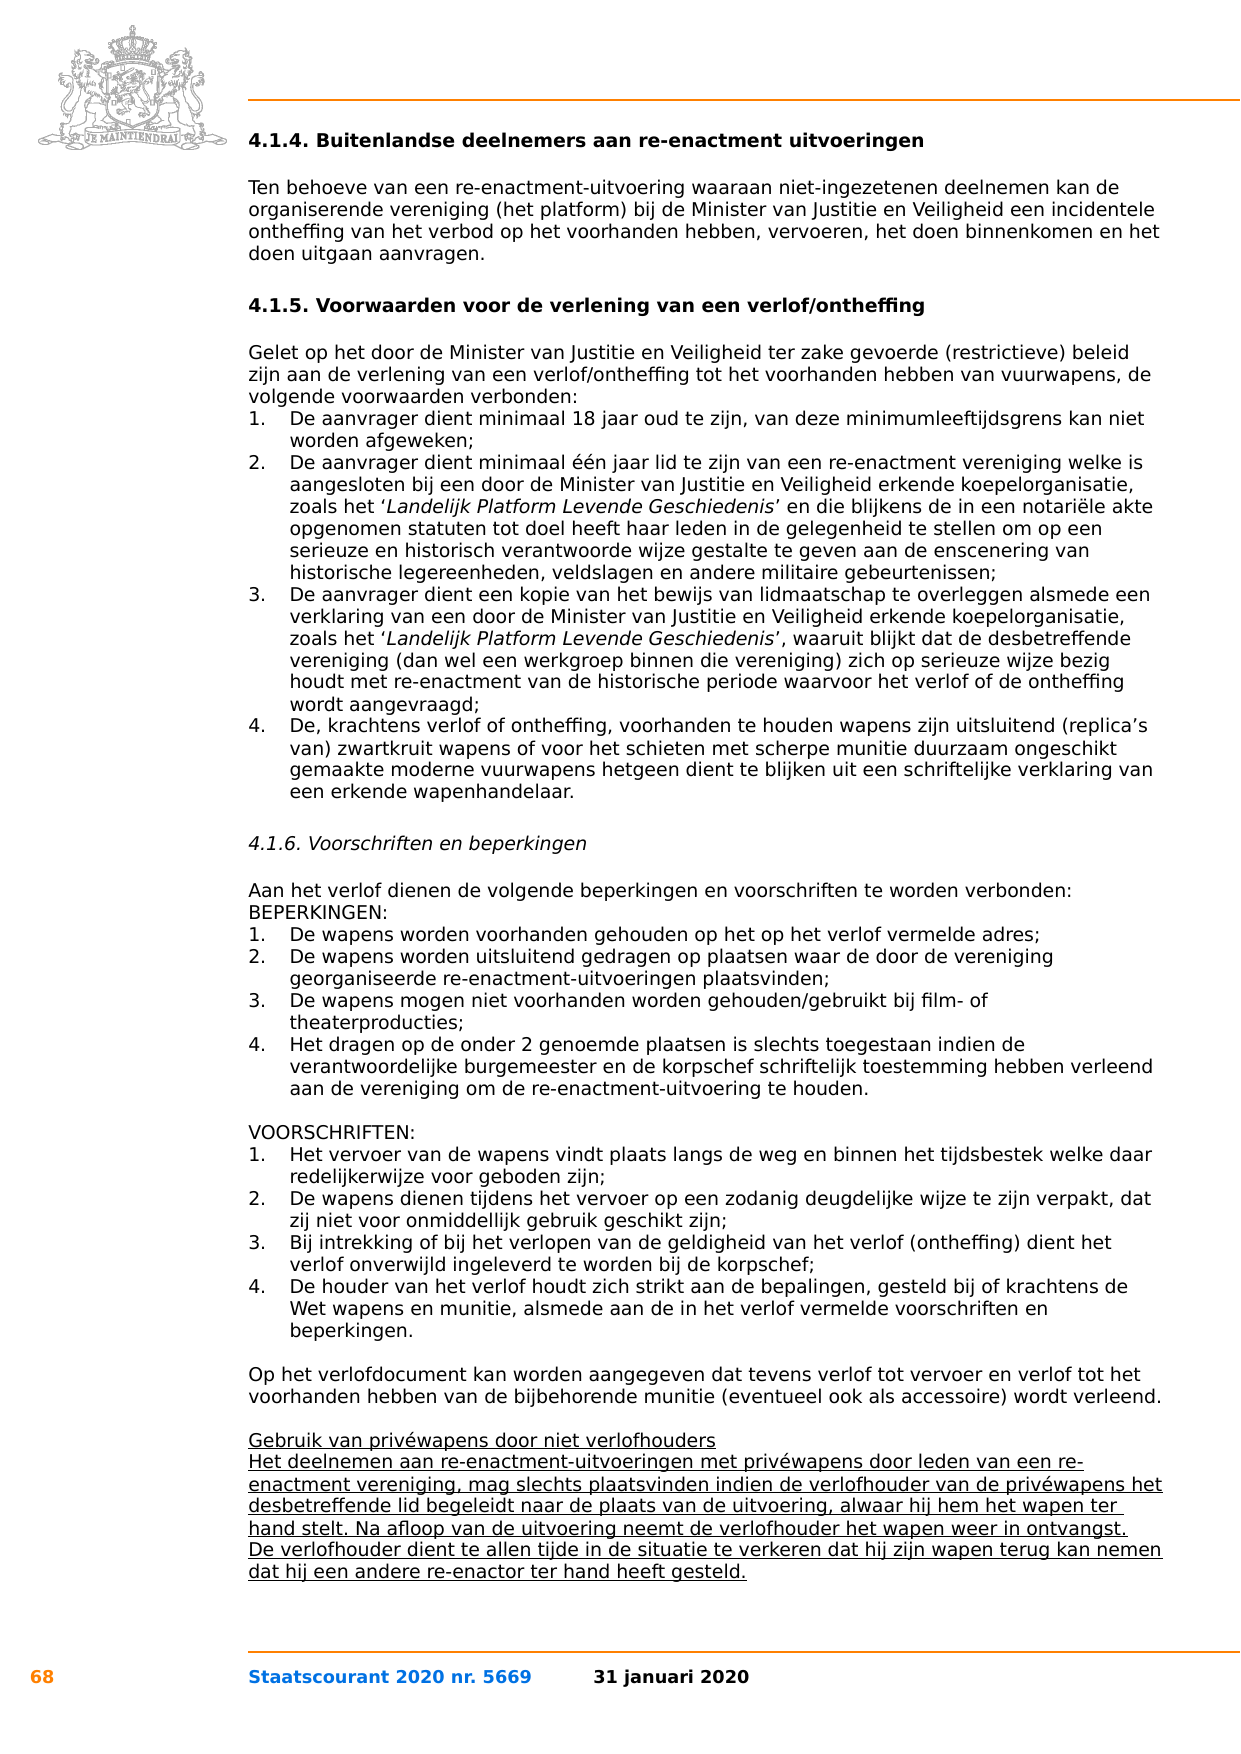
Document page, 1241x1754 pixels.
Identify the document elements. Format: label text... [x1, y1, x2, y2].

text 3. De aanvrager dient een kopie van het bewijs van lidmaatschap te overleggen alsmede een verklaring van een door de Minister van Justitie en Veiligheid erkende koepelorganisatie, zoals het ‘Landelijk Platform Levende Geschiedenis’, waaruit blijkt dat de desbetreffende vereniging (dan wel een werkgroep binnen die vereniging) zich op serieuze wijze bezig houdt met re-enactment van de historische periode waarvoor het verlof of de ontheffing wordt aangevraagd; [248, 583, 1163, 715]
text 1. De aanvrager dient minimaal 18 jaar oud te zijn, van deze minimumleeftijdsgrens kan niet worden afgeweken; [248, 408, 1163, 452]
text 1. De wapens worden voorhanden gehouden op het op het verlof vermelde adres; [248, 924, 1163, 946]
subtitle 4.1.4. Buitenlandse deelnemers aan re-enactment uitvoeringen [248, 130, 1163, 152]
text 3. Bij intrekking of bij het verlopen van de geldigheid van het verlof (ontheffing) dient het verlof onverwijld ingeleverd te worden bij de korpschef; [248, 1232, 1163, 1276]
text Op het verlofdocument kan worden aangegeven dat tevens verlof tot vervoer en verlof tot het voorhanden hebben van de bijbehorende munitie (eventueel ook als accessoire) wordt verleend. [248, 1364, 1163, 1408]
text 2. De wapens dienen tijdens het vervoer op een zodanig deugdelijke wijze te zijn verpakt, dat zij niet voor onmiddellijk gebruik geschikt zijn; [248, 1188, 1163, 1232]
text 2. De aanvrager dient minimaal één jaar lid te zijn van een re-enactment vereniging welke is aangesloten bij een door de Minister van Justitie en Veiligheid erkende koepelorganisatie, zoals het ‘Landelijk Platform Levende Geschiedenis’ en die blijkens de in een notariële akte opgenomen statuten tot doel heeft haar leden in de gelegenheid te stellen om op een serieuze en historisch verantwoorde wijze gestalte te geven aan de enscenering van historische legereenheden, veldslagen en andere militaire gebeurtenissen; [248, 452, 1163, 583]
subtitle 4.1.5. Voorwaarden voor de verlening van een verlof/ontheffing [248, 295, 1163, 317]
text Ten behoeve van een re-enactment-uitvoering waaraan niet-ingezetenen deelnemen kan de organiserende vereniging (het platform) bij de Minister van Justitie en Veiligheid een incidentele ontheffing van het verbod op het voorhanden hebben, vervoeren, het doen binnenkomen en het doen uitgaan aanvragen. [248, 177, 1163, 265]
text 4. Het dragen op de onder 2 genoemde plaatsen is slechts toegestaan indien de verantwoordelijke burgemeester en de korpschef schriftelijk toestemming hebben verleend aan de vereniging om de re-enactment-uitvoering te houden. [248, 1034, 1163, 1100]
text Aan het verlof dienen de volgende beperkingen en voorschriften te worden verbonden: BEPERKINGEN: [248, 880, 1163, 924]
text 4. De, krachtens verlof of ontheffing, voorhanden te houden wapens zijn uitsluitend (replica’s van) zwartkruit wapens of voor het schieten met scherpe munitie duurzaam ongeschikt gemaakte moderne vuurwapens hetgeen dient te blijken uit een schriftelijke verklaring van een erkende wapenhandelaar. [248, 715, 1163, 803]
text De verlofhouder dient te allen tijde in de situatie te verkeren dat hij zijn wapen terug kan nemen [248, 1539, 1163, 1558]
text VOORSCHRIFTEN: [248, 1122, 1163, 1144]
text Het deelnemen aan re-enactment-uitvoeringen met privéwapens door leden van een re-enactment vereniging, mag slechts plaatsvinden indien de verlofhouder van de privéwapens het [248, 1451, 1163, 1492]
text 3. De wapens mogen niet voorhanden worden gehouden/gebruikt bij film- of theaterproducties; [248, 990, 1163, 1034]
picture [38, 25, 227, 150]
text 1. Het vervoer van de wapens vindt plaats langs de weg en binnen het tijdsbestek welke daar redelijkerwijze voor geboden zijn; [248, 1144, 1163, 1188]
text Gebruik van privéwapens door niet verlofhouders [248, 1429, 1163, 1451]
subtitle 4.1.6. Voorschriften en beperkingen [248, 833, 1163, 855]
text Gelet op het door de Minister van Justitie en Veiligheid ter zake gevoerde (restrictieve) beleid zijn aan de verlening van een verlof/ontheffing tot het voorhanden hebben van vuurwapens, de volgende voorwaarden verbonden: [248, 342, 1163, 408]
text 2. De wapens worden uitsluitend gedragen op plaatsen waar de door de vereniging georganiseerde re-enactment-uitvoeringen plaatsvinden; [248, 946, 1163, 990]
text desbetreffende lid begeleidt naar de plaats van de uitvoering, alwaar hij hem het wapen ter hand stelt. Na afloop van de uitvoering neemt de verlofhouder het wapen weer in ontvangst. [248, 1493, 1163, 1539]
text 4. De houder van het verlof houdt zich strikt aan de bepalingen, gesteld bij of krachtens de Wet wapens en munitie, alsmede aan de in het verlof vermelde voorschriften en beperkingen. [248, 1276, 1163, 1342]
text dat hij een andere re-enactor ter hand heeft gesteld. [248, 1559, 1163, 1583]
